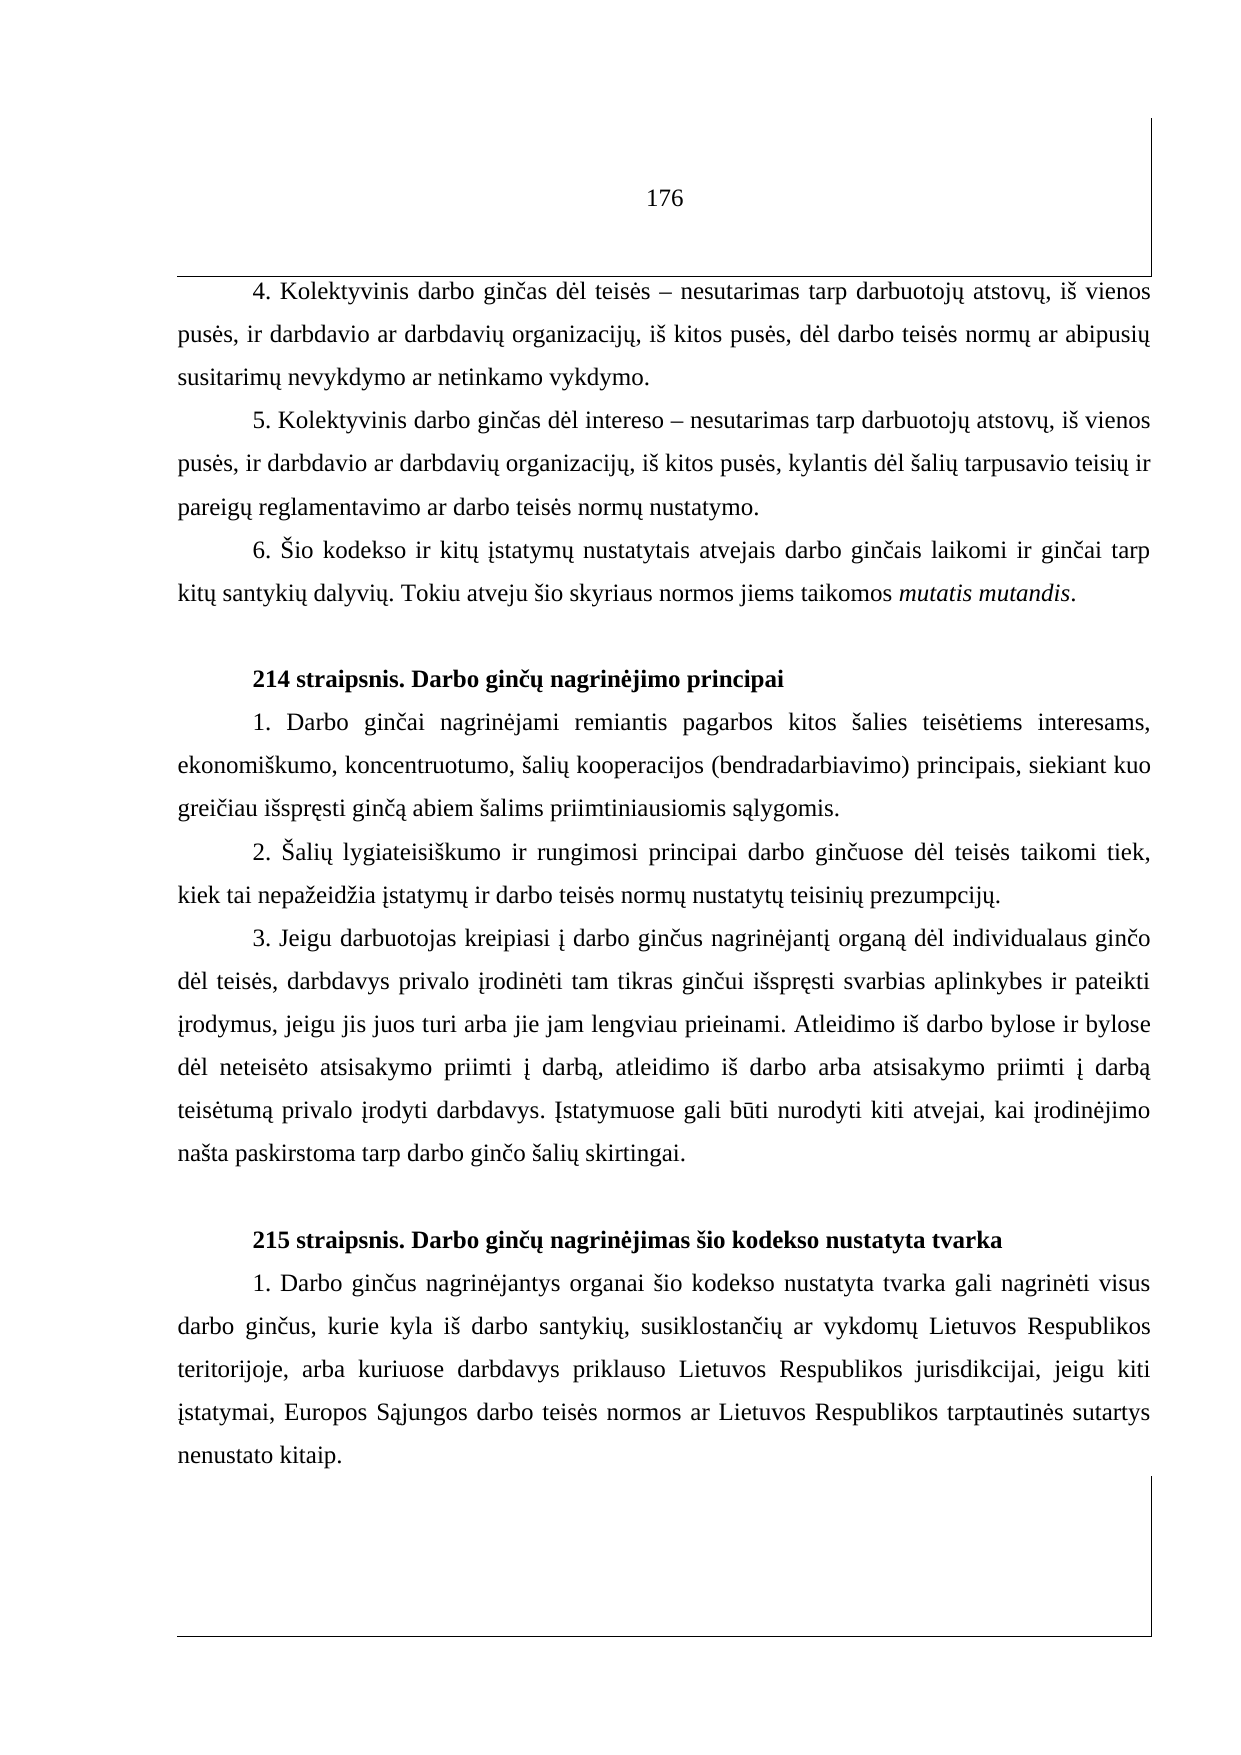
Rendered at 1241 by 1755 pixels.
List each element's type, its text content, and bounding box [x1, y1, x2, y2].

text 5. Kolektyvinis darbo ginčas dėl intereso – nesutarimas tarp darbuotojų atstovų, iš vienos pusės, ir darbdavio ar darbdavių organizacijų, iš kitos pusės, kylantis dėl šalių tarpusavio teisių ir pareigų reglamentavimo ar darbo teisės normų nustatymo. [177, 405, 1152, 520]
subtitle 214 straipsnis. Darbo ginčų nagrinėjimo principai [177, 664, 1152, 693]
text 2. Šalių lygiateisiškumo ir rungimosi principai darbo ginčuose dėl teisės taikomi tiek, kiek tai nepažeidžia įstatymų ir darbo teisės normų nustatytų teisinių prezumpcijų. [177, 837, 1152, 908]
subtitle 215 straipsnis. Darbo ginčų nagrinėjimas šio kodekso nustatyta tvarka [177, 1225, 1152, 1253]
text 3. Jeigu darbuotojas kreipiasi į darbo ginčus nagrinėjantį organą dėl individualaus ginčo dėl teisės, darbdavys privalo įrodinėti tam tikras ginčui išspręsti svarbias aplinkybes ir pateikti įrodymus, jeigu jis juos turi arba jie jam lengviau prieinami. Atleidimo iš darbo bylose ir bylose dėl neteisėto atsisakymo priimti į darbą, atleidimo iš darbo arba atsisakymo priimti į darbą teisėtumą privalo įrodyti darbdavys. Įstatymuose gali būti nurodyti kiti atvejai, kai įrodinėjimo našta paskirstoma tarp darbo ginčo šalių skirtingai. [177, 923, 1152, 1167]
text 1. Darbo ginčai nagrinėjami remiantis pagarbos kitos šalies teisėtiems interesams, ekonomiškumo, koncentruotumo, šalių kooperacijos (bendradarbiavimo) principais, siekiant kuo greičiau išspręsti ginčą abiem šalims priimtiniausiomis sąlygomis. [177, 707, 1152, 822]
text 4. Kolektyvinis darbo ginčas dėl teisės – nesutarimas tarp darbuotojų atstovų, iš vienos pusės, ir darbdavio ar darbdavių organizacijų, iš kitos pusės, dėl darbo teisės normų ar abipusių susitarimų nevykdymo ar netinkamo vykdymo. [177, 276, 1152, 391]
text 6. Šio kodekso ir kitų įstatymų nustatytais atvejais darbo ginčais laikomi ir ginčai tarp kitų santykių dalyvių. Tokiu atveju šio skyriaus normos jiems taikomos mutatis mutandis. [177, 535, 1152, 607]
text 1. Darbo ginčus nagrinėjantys organai šio kodekso nustatyta tvarka gali nagrinėti visus darbo ginčus, kurie kyla iš darbo santykių, susiklostančių ar vykdomų Lietuvos Respublikos teritorijoje, arba kuriuose darbdavys priklauso Lietuvos Respublikos jurisdikcijai, jeigu kiti įstatymai, Europos Sąjungos darbo teisės normos ar Lietuvos Respublikos tarptautinės sutartys nenustato kitaip. [177, 1268, 1152, 1469]
